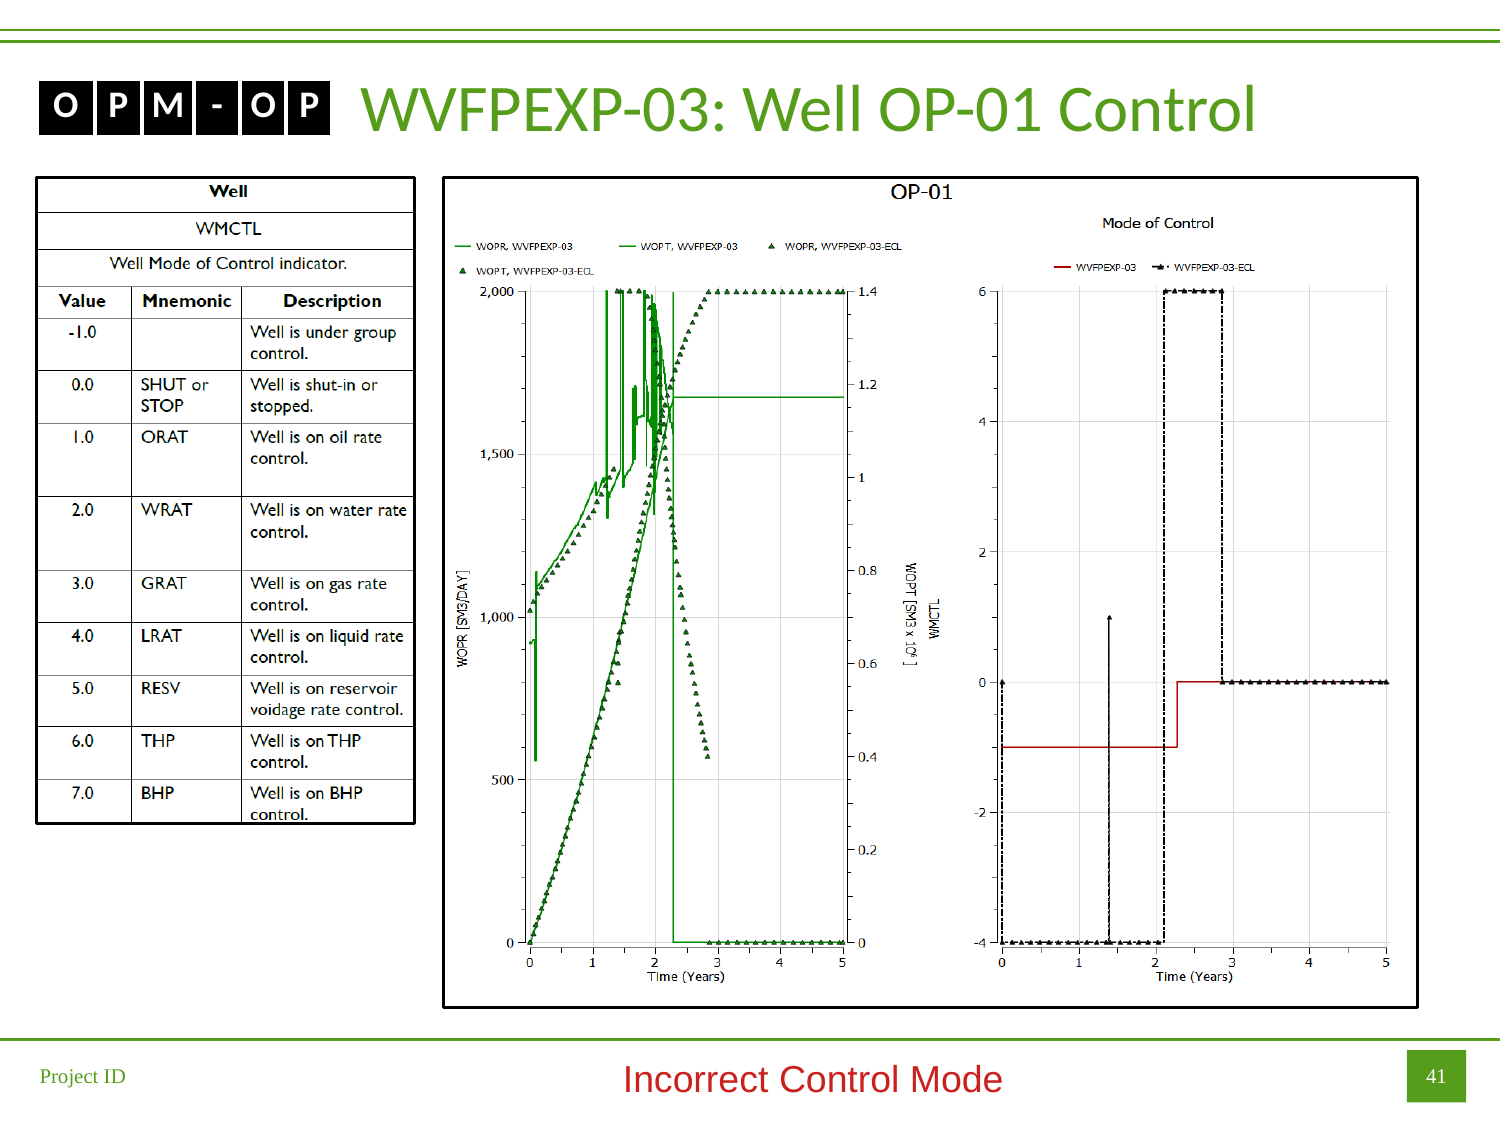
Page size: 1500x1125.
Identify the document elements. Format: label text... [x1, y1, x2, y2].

title WVFPEXP-03: Well OP-01 Control [360, 77, 1425, 153]
picture [37, 178, 413, 823]
text_box Incorrect Control Mode [267, 1051, 1359, 1109]
picture [444, 178, 1416, 1006]
